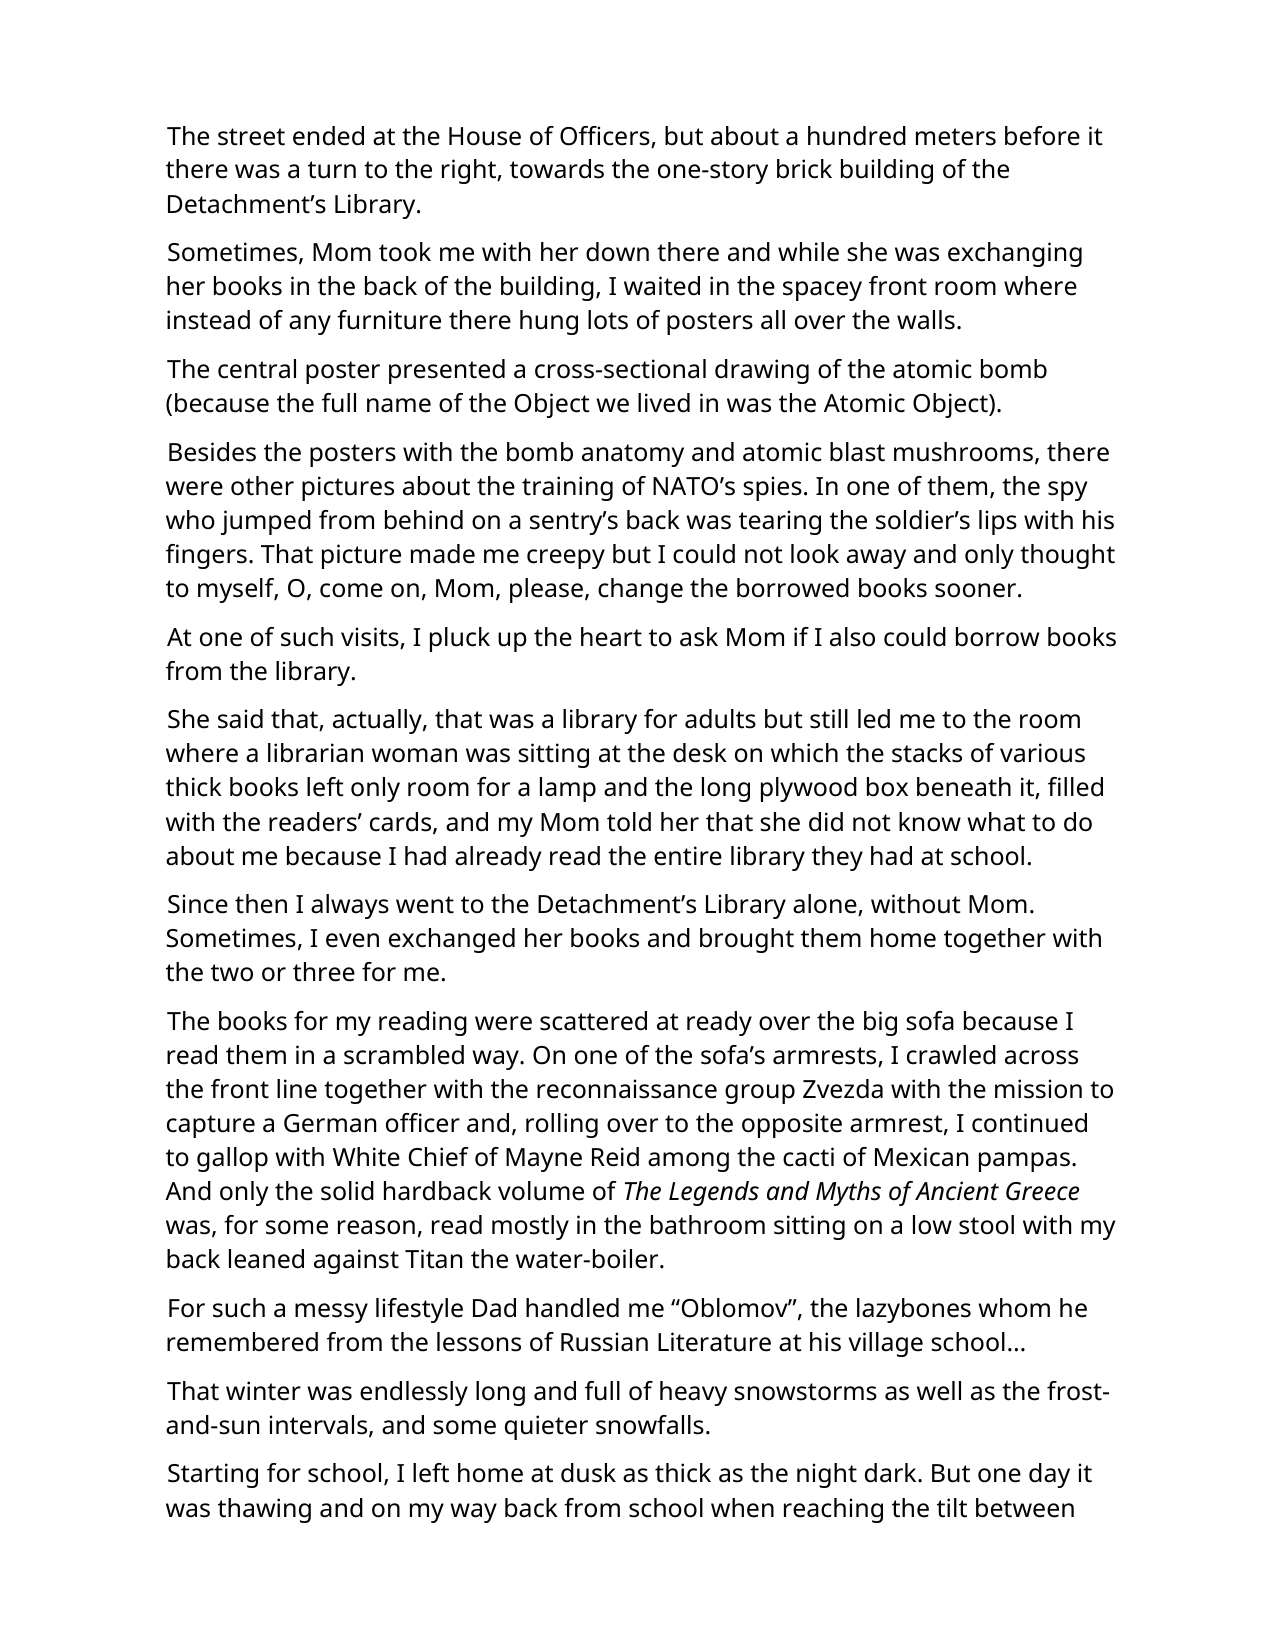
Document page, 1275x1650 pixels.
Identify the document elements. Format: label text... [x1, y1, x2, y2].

text Besides the posters with the bomb anatomy and atomic blast mushrooms, there were other pictures about the training of NATO’s spies. In one of them, the spy who jumped from behind on a sentry’s back was tearing the soldier’s lips with his fingers. That picture made me creepy but I could not look away and only thought to myself, O, come on, Mom, please, change the borrowed books sooner. [165, 434, 1118, 605]
text For such a messy lifestyle Dad handled me “Oblomov”, the lazybones whom he remembered from the lessons of Russian Literature at his village school… [165, 1291, 1118, 1359]
text The street ended at the House of Officers, but about a hundred meters before it there was a turn to the right, towards the one-story brick building of the Detachment’s Library. [165, 118, 1118, 220]
text Since then I always went to the Detachment’s Library alone, without Mom. Sometimes, I even exchanged her books and brought them home together with the two or three for me. [165, 887, 1118, 989]
text The books for my reading were scattered at ready over the big sofa because I read them in a scrambled way. On one of the sofa’s armrests, I crawled across the front line together with the reconnaissance group Zvezda with the mission to capture a German officer and, rolling over to the opposite armrest, I continued to gallop with White Chief of Mayne Reid among the cacti of Mexican pampas. And only the solid hardback volume of The Legends and Myths of Ancient Greece was, for some reason, read mostly in the bathroom sitting on a low stool with my back leaned against Titan the water-boiler. [165, 1004, 1118, 1276]
text She said that, actually, that was a library for adults but still led me to the room where a librarian woman was sitting at the desk on which the stacks of various thick books left only room for a lamp and the long plywood box beneath it, filled with the readers’ cards, and my Mom told her that she did not know what to do about me because I had already read the entire library they had at school. [165, 702, 1118, 872]
text Starting for school, I left home at dusk as thick as the night dark. But one day it was thawing and on my way back from school when reaching the tilt between [165, 1456, 1118, 1524]
text Sometimes, Mom took me with her down there and while she was exchanging her books in the back of the building, I waited in the spacey front room where instead of any furniture there hung lots of posters all over the walls. [165, 235, 1118, 337]
text That winter was endlessly long and full of heavy snowstorms as well as the frost-and-sun intervals, and some quieter snowfalls. [165, 1373, 1118, 1442]
text The central poster presented a cross-sectional drawing of the atomic bomb (because the full name of the Object we lived in was the Atomic Object). [165, 352, 1118, 420]
text At one of such visits, I pluck up the heart to ask Mom if I also could borrow books from the library. [165, 619, 1118, 687]
